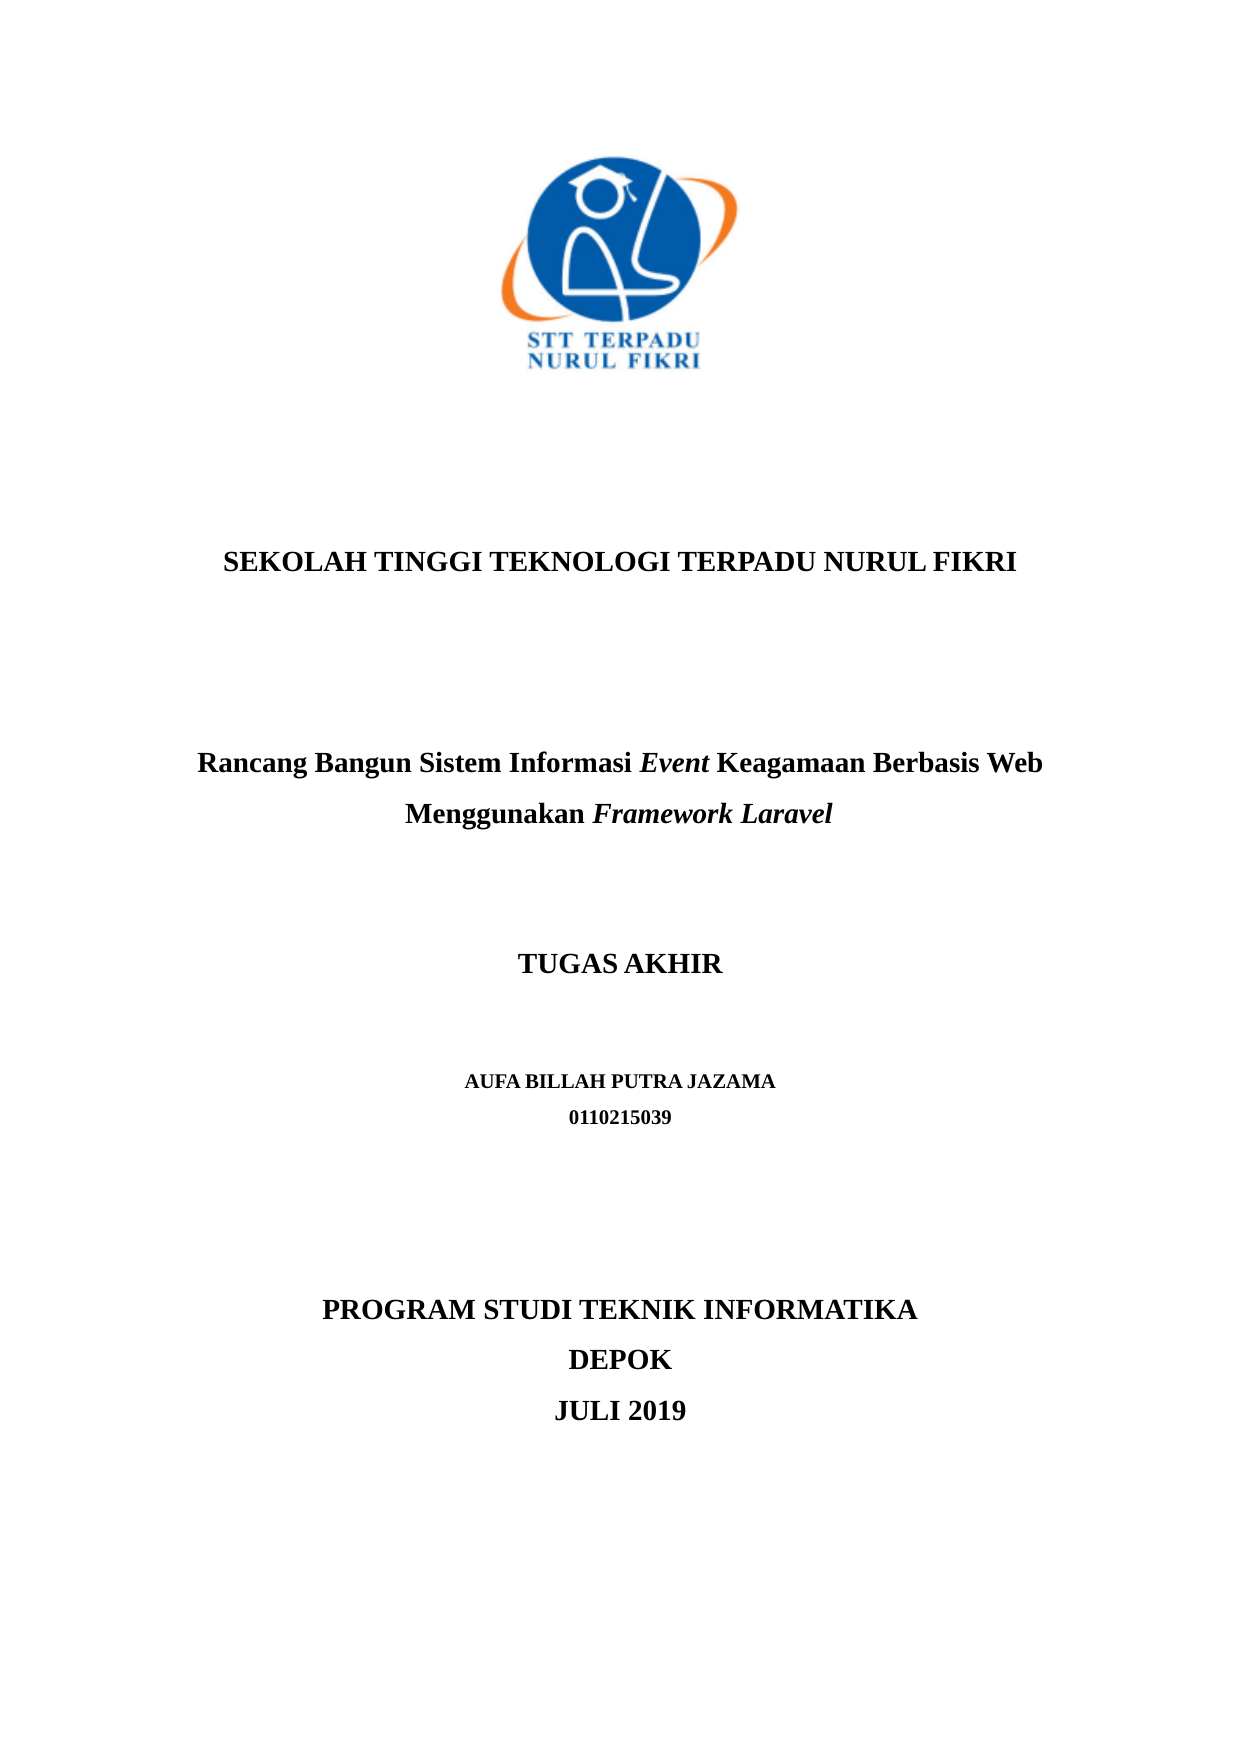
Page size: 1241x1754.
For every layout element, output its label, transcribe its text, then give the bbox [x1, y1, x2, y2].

text Rancang Bangun Sistem Informasi Event Keagamaan Berbasis Web Menggunakan Framework Laravel [187, 745, 1053, 829]
text PROGRAM STUDI TEKNIK INFORMATIKA [187, 1292, 1053, 1326]
text DEPOK [187, 1342, 1053, 1376]
text JULI 2019 [187, 1393, 1053, 1426]
text SEKOLAH TINGGI TEKNOLOGI TERPADU NURUL FIKRI [187, 544, 1053, 578]
text AUFA BILLAH PUTRA JAZAMA [187, 1069, 1053, 1093]
picture [500, 150, 740, 377]
text 0110215039 [187, 1105, 1053, 1129]
text TUGAS AKHIR [187, 947, 1053, 980]
